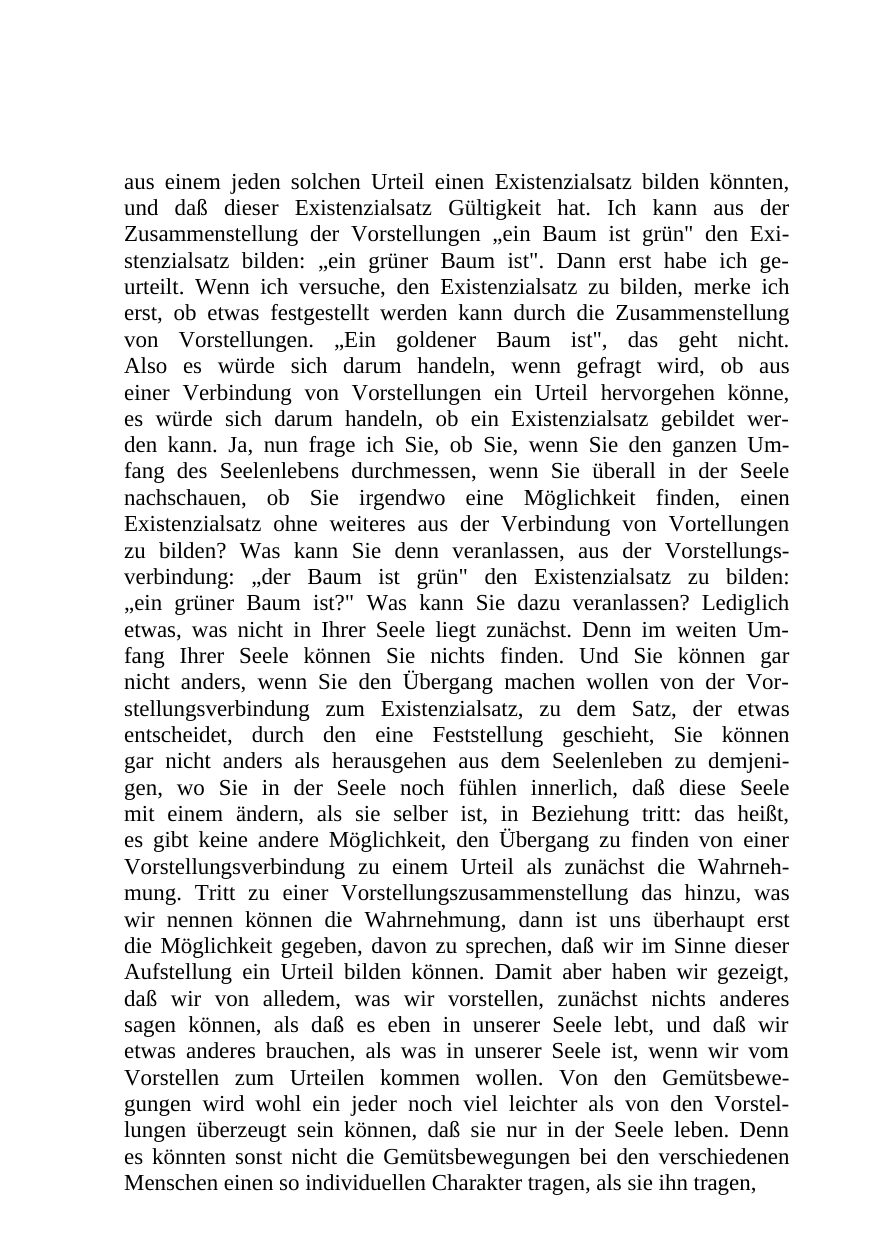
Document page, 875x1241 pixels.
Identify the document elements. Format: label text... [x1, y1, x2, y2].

text aus einem jeden solchen Urteil einen Existenzialsatz bilden könnten, und daß dieser Existenzialsatz Gültigkeit hat. Ich kann aus der Zusammenstellung der Vorstellungen „ein Baum ist grün" den Exi- stenzialsatz bilden: „ein grüner Baum ist". Dann erst habe ich ge- urteilt. Wenn ich versuche, den Existenzialsatz zu bilden, merke ich erst, ob etwas festgestellt werden kann durch die Zusammenstellung von Vorstellungen. „Ein goldener Baum ist", das geht nicht. Also es würde sich darum handeln, wenn gefragt wird, ob aus einer Verbindung von Vorstellungen ein Urteil hervorgehen könne, es würde sich darum handeln, ob ein Existenzialsatz gebildet wer- den kann. Ja, nun frage ich Sie, ob Sie, wenn Sie den ganzen Um- fang des Seelenlebens durchmessen, wenn Sie überall in der Seele nachschauen, ob Sie irgendwo eine Möglichkeit finden, einen Existenzialsatz ohne weiteres aus der Verbindung von Vortellungen zu bilden? Was kann Sie denn veranlassen, aus der Vorstellungs- verbindung: „der Baum ist grün" den Existenzialsatz zu bilden: „ein grüner Baum ist?" Was kann Sie dazu veranlassen? Lediglich etwas, was nicht in Ihrer Seele liegt zunächst. Denn im weiten Um- fang Ihrer Seele können Sie nichts finden. Und Sie können gar nicht anders, wenn Sie den Übergang machen wollen von der Vor- stellungsverbindung zum Existenzialsatz, zu dem Satz, der etwas entscheidet, durch den eine Feststellung geschieht, Sie können gar nicht anders als herausgehen aus dem Seelenleben zu demjeni- gen, wo Sie in der Seele noch fühlen innerlich, daß diese Seele mit einem ändern, als sie selber ist, in Beziehung tritt: das heißt, es gibt keine andere Möglichkeit, den Übergang zu finden von einer Vorstellungsverbindung zu einem Urteil als zunächst die Wahrneh- mung. Tritt zu einer Vorstellungszusammenstellung das hinzu, was wir nennen können die Wahrnehmung, dann ist uns überhaupt erst die Möglichkeit gegeben, davon zu sprechen, daß wir im Sinne dieser Aufstellung ein Urteil bilden können. Damit aber haben wir gezeigt, daß wir von alledem, was wir vorstellen, zunächst nichts anderes sagen können, als daß es eben in unserer Seele lebt, und daß wir etwas anderes brauchen, als was in unserer Seele ist, wenn wir vom Vorstellen zum Urteilen kommen wollen. Von den Gemütsbewe- gungen wird wohl ein jeder noch viel leichter als von den Vorstel- lungen überzeugt sein können, daß sie nur in der Seele leben. Denn es könnten sonst nicht die Gemütsbewegungen bei den verschiedenen Menschen einen so individuellen Charakter tragen, als sie ihn tragen, [124, 168, 791, 1196]
